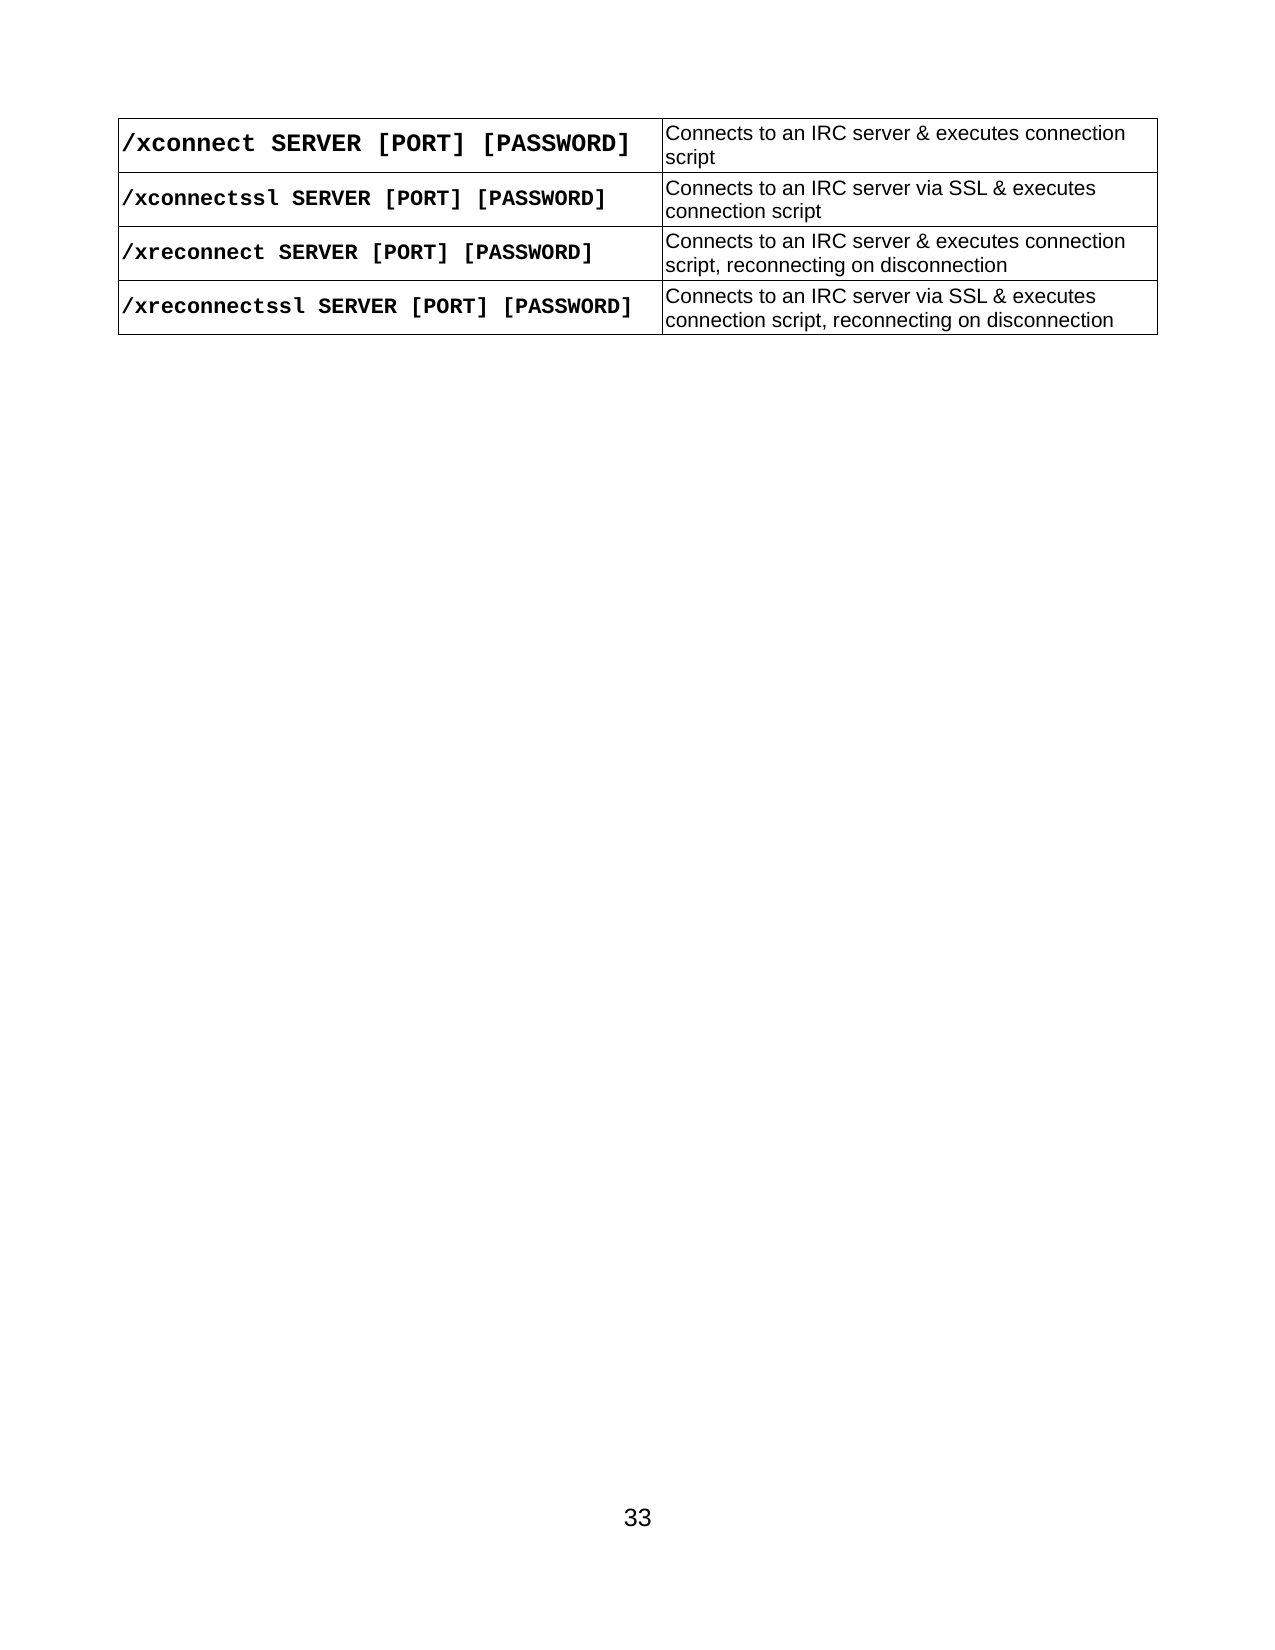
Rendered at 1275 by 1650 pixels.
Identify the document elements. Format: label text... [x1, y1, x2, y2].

table_cell Connects to an IRC server & executes connection script, reconnecting on disconnection [663, 227, 1157, 280]
table_cell Connects to an IRC server via SSL & executes connection script, reconnecting on disconnection [663, 281, 1157, 334]
table_cell /xconnect SERVER [PORT] [PASSWORD] [119, 119, 662, 172]
table_cell Connects to an IRC server & executes connection script [663, 119, 1157, 172]
table_cell /xreconnectssl SERVER [PORT] [PASSWORD] [119, 281, 662, 334]
table_cell Connects to an IRC server via SSL & executes connection script [663, 173, 1157, 226]
table_cell /xreconnect SERVER [PORT] [PASSWORD] [119, 227, 662, 280]
table_cell /xconnectssl SERVER [PORT] [PASSWORD] [119, 173, 662, 226]
